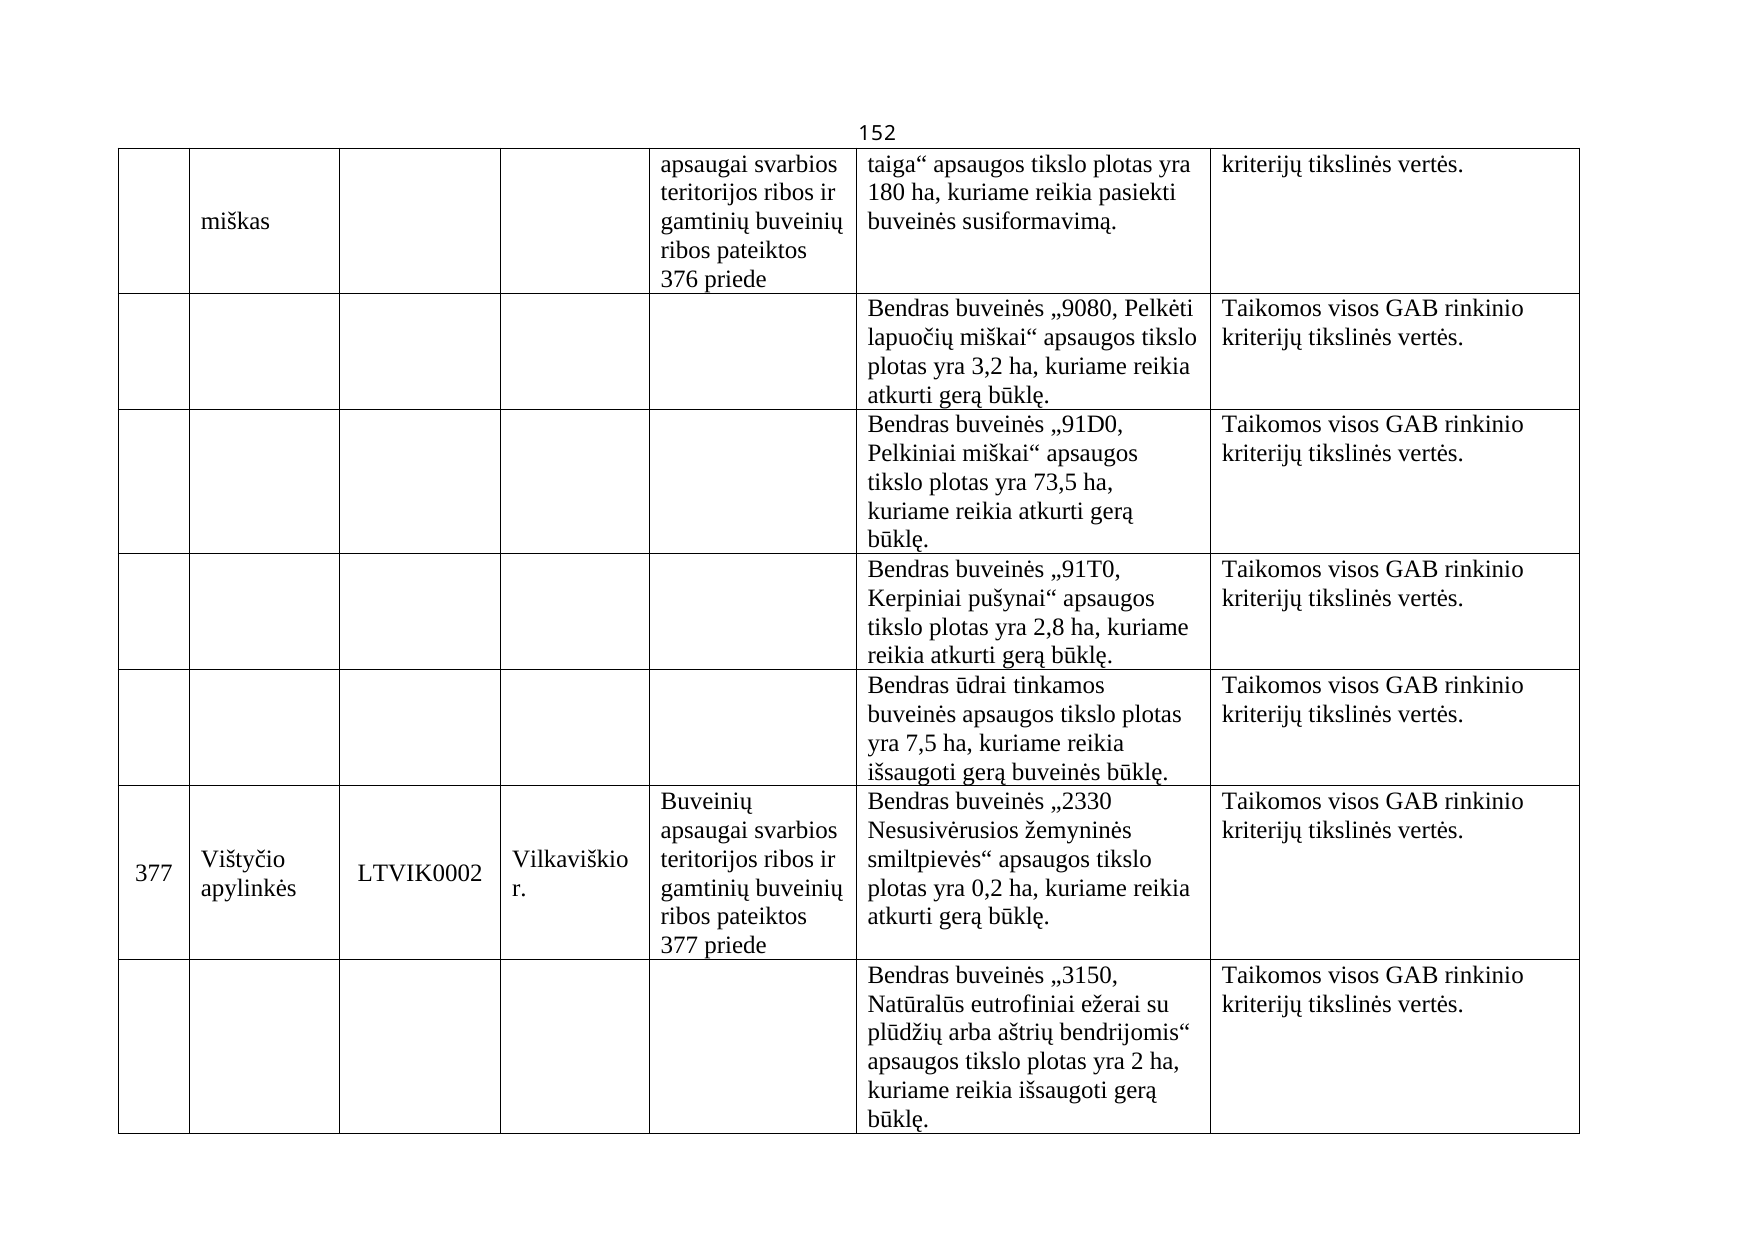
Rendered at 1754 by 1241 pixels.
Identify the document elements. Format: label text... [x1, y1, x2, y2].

table_cell Taikomos visos GAB rinkinio kriterijų tikslinės vertės. [1211, 410, 1579, 553]
table_cell LTVIK0002 [340, 786, 500, 959]
table_cell Bendras buveinės „2330 Nesusivėrusios žemyninės smiltpievės“ apsaugos tikslo plotas yra 0,2 ha, kuriame reikia atkurti gerą būklę. [857, 786, 1210, 959]
table_cell [119, 960, 189, 1132]
table_cell Buveinių apsaugai svarbios teritorijos ribos ir gamtinių buveinių ribos pateiktos 377 priede [650, 786, 856, 959]
table_cell [650, 670, 856, 785]
table_cell Bendras ūdrai tinkamos buveinės apsaugos tikslo plotas yra 7,5 ha, kuriame reikia išsaugoti gerą buveinės būklę. [857, 670, 1210, 785]
table_cell [650, 410, 856, 553]
table_cell apsaugai svarbios teritorijos ribos ir gamtinių buveinių ribos pateiktos 376 priede [650, 149, 856, 292]
table_cell [501, 410, 649, 553]
table_cell [650, 294, 856, 408]
table_cell [340, 554, 500, 669]
table_cell [190, 960, 339, 1132]
table_cell [340, 149, 500, 292]
table_cell Bendras buveinės „91D0, Pelkiniai miškai“ apsaugos tikslo plotas yra 73,5 ha, kuriame reikia atkurti gerą būklę. [857, 410, 1210, 553]
table_cell Vilkaviškio r. [501, 786, 649, 959]
table_cell [650, 960, 856, 1132]
table_cell [501, 294, 649, 408]
table_cell [501, 670, 649, 785]
table_cell [190, 670, 339, 785]
table_cell kriterijų tikslinės vertės. [1211, 149, 1579, 292]
table_cell Bendras buveinės „3150, Natūralūs eutrofiniai ežerai su plūdžių arba aštrių bendrijomis“ apsaugos tikslo plotas yra 2 ha, kuriame reikia išsaugoti gerą būklę. [857, 960, 1210, 1132]
table_cell [340, 960, 500, 1132]
table_cell Taikomos visos GAB rinkinio kriterijų tikslinės vertės. [1211, 294, 1579, 408]
table_cell [650, 554, 856, 669]
table_cell miškas [190, 149, 339, 292]
table_cell [119, 149, 189, 292]
table_cell Vištyčio apylinkės [190, 786, 339, 959]
table_cell Taikomos visos GAB rinkinio kriterijų tikslinės vertės. [1211, 554, 1579, 669]
table_cell [501, 554, 649, 669]
table_cell [340, 294, 500, 408]
table_cell [190, 410, 339, 553]
table_cell Bendras buveinės „91T0, Kerpiniai pušynai“ apsaugos tikslo plotas yra 2,8 ha, kuriame reikia atkurti gerą būklę. [857, 554, 1210, 669]
table_cell Bendras buveinės „9080, Pelkėti lapuočių miškai“ apsaugos tikslo plotas yra 3,2 ha, kuriame reikia atkurti gerą būklę. [857, 294, 1210, 408]
table_cell [340, 670, 500, 785]
table_cell [501, 960, 649, 1132]
table_cell [340, 410, 500, 553]
table_cell taiga“ apsaugos tikslo plotas yra 180 ha, kuriame reikia pasiekti buveinės susiformavimą. [857, 149, 1210, 292]
table_cell [119, 294, 189, 408]
table_cell [501, 149, 649, 292]
table_cell [190, 294, 339, 408]
table_cell Taikomos visos GAB rinkinio kriterijų tikslinės vertės. [1211, 670, 1579, 785]
table_cell [119, 554, 189, 669]
table_cell [119, 670, 189, 785]
table_cell Taikomos visos GAB rinkinio kriterijų tikslinės vertės. [1211, 786, 1579, 959]
table_cell [190, 554, 339, 669]
table_cell 377 [119, 786, 189, 959]
table_cell [119, 410, 189, 553]
table_cell Taikomos visos GAB rinkinio kriterijų tikslinės vertės. [1211, 960, 1579, 1132]
